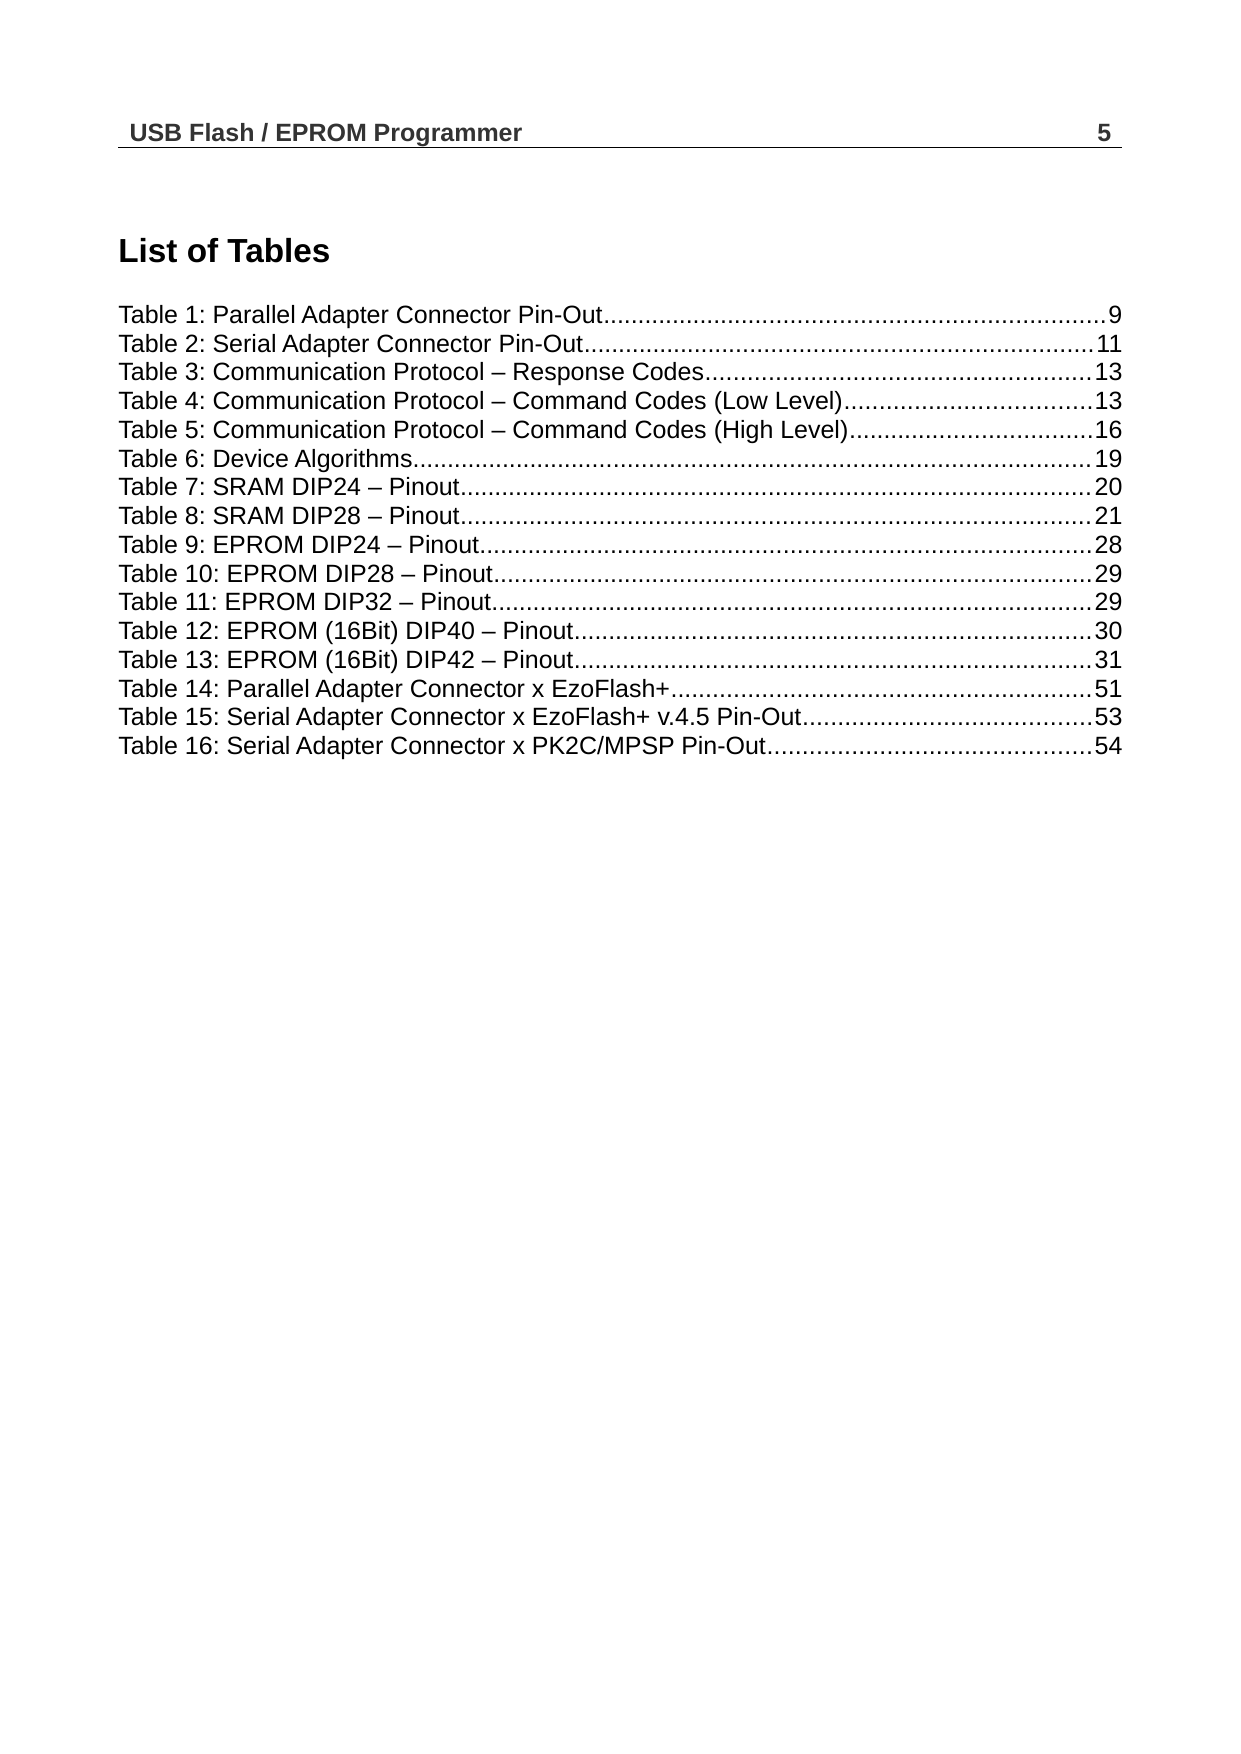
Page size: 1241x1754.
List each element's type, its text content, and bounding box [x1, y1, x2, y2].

text Table 4: Communication Protocol – Command Codes (Low Level) 13 [118, 386, 1122, 415]
text Table 5: Communication Protocol – Command Codes (High Level) 16 [118, 415, 1122, 444]
text Table 6: Device Algorithms 19 [118, 444, 1122, 472]
text Table 10: EPROM DIP28 – Pinout 29 [118, 559, 1122, 587]
text Table 16: Serial Adapter Connector x PK2C/MPSP Pin-Out 54 [118, 731, 1122, 760]
text Table 1: Parallel Adapter Connector Pin-Out 9 [118, 300, 1122, 329]
text Table 13: EPROM (16Bit) DIP42 – Pinout 31 [118, 645, 1122, 674]
text Table 11: EPROM DIP32 – Pinout 29 [118, 587, 1122, 616]
subtitle List of Tables [118, 231, 1122, 269]
text Table 7: SRAM DIP24 – Pinout 20 [118, 472, 1122, 501]
text Table 3: Communication Protocol – Response Codes 13 [118, 357, 1122, 386]
text Table 2: Serial Adapter Connector Pin-Out 11 [118, 329, 1122, 357]
text Table 12: EPROM (16Bit) DIP40 – Pinout 30 [118, 616, 1122, 645]
text Table 9: EPROM DIP24 – Pinout 28 [118, 530, 1122, 559]
text Table 15: Serial Adapter Connector x EzoFlash+ v.4.5 Pin-Out 53 [118, 702, 1122, 731]
text Table 8: SRAM DIP28 – Pinout 21 [118, 501, 1122, 530]
text Table 14: Parallel Adapter Connector x EzoFlash+ 51 [118, 674, 1122, 702]
